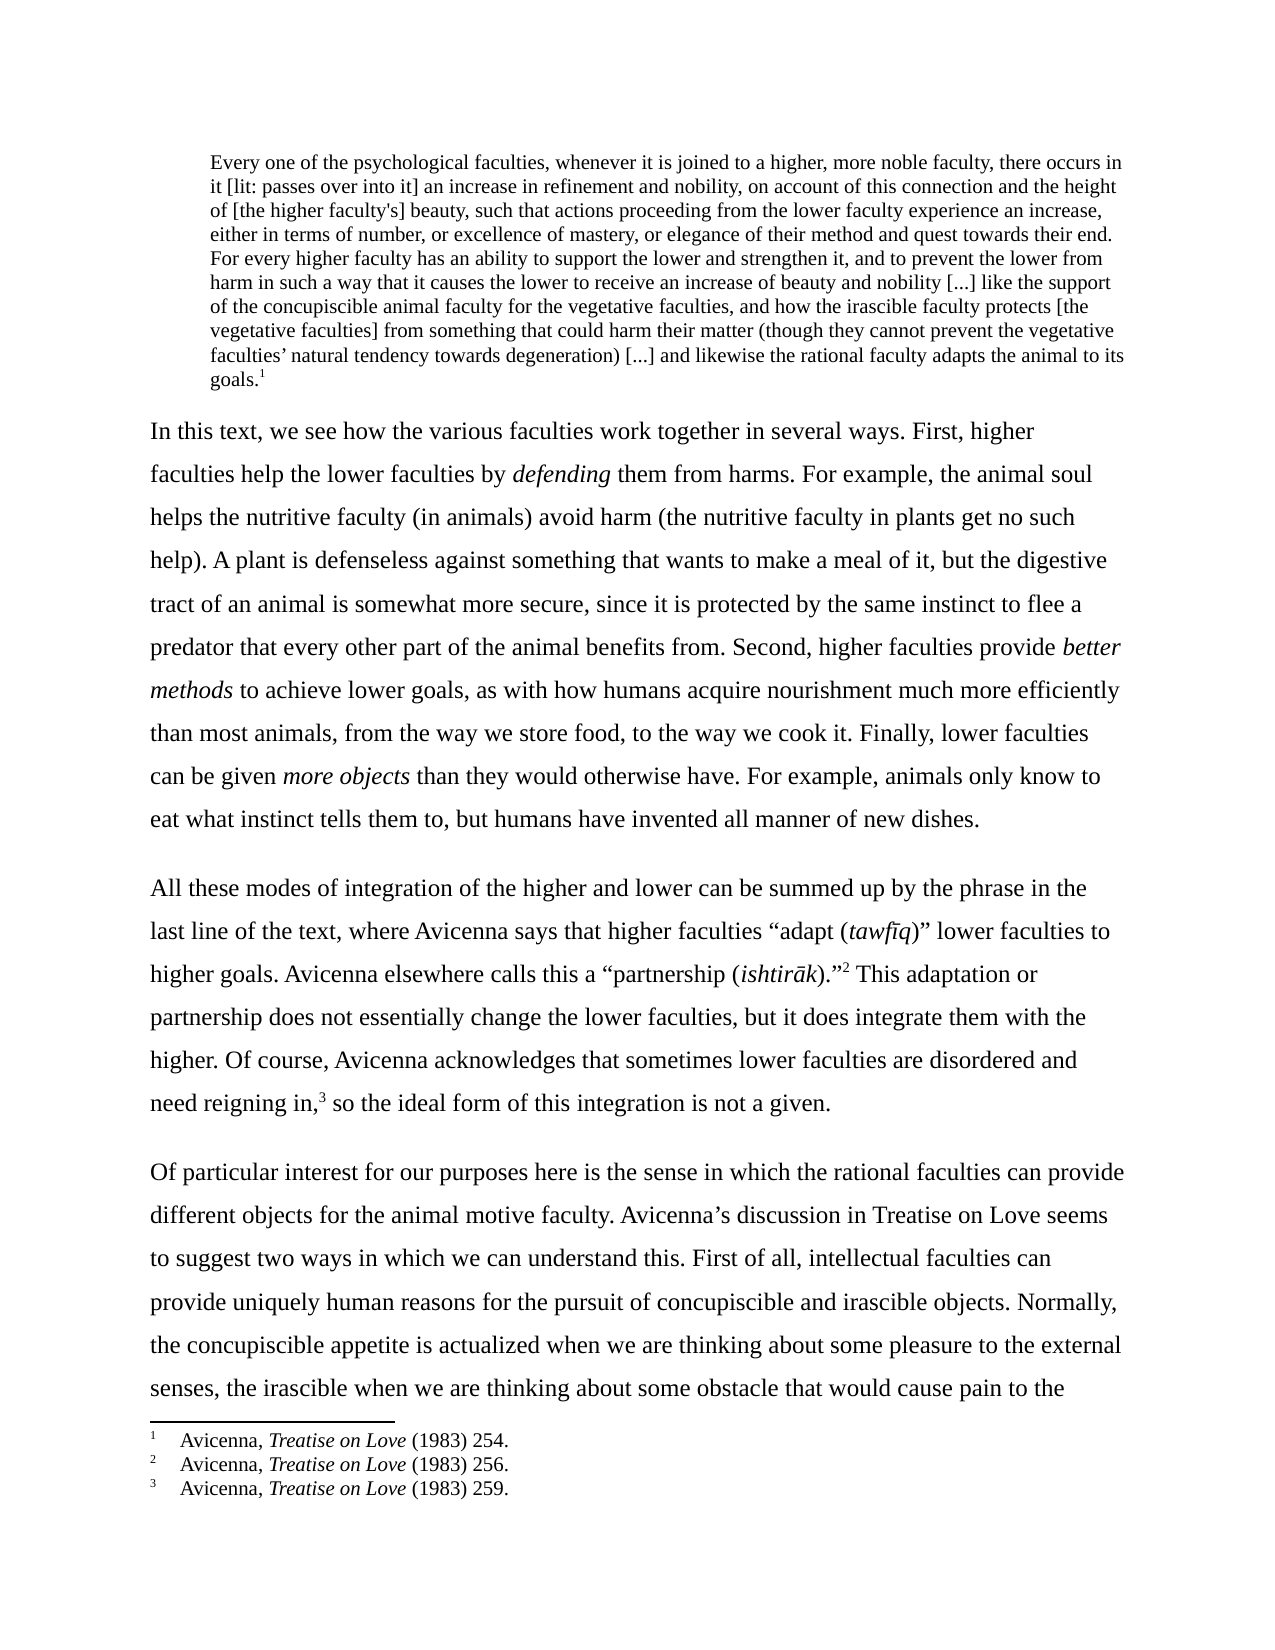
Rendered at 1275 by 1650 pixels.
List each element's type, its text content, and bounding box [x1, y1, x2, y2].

text Avicenna, Treatise on Love (1983) 256. [150, 1452, 1125, 1476]
text Of particular interest for our purposes here is the sense in which the rational faculties can provide different objects for the animal motive faculty. Avicenna’s discussion in Treatise on Love seems to suggest two ways in which we can understand this. First of all, intellectual faculties can provide uniquely human reasons for the pursuit of concupiscible and irascible objects. Normally, the concupiscible appetite is actualized when we are thinking about some pleasure to the external senses, the irascible when we are thinking about some obstacle that would cause pain to the [150, 1157, 1125, 1402]
text Avicenna, Treatise on Love (1983) 259. [150, 1476, 1125, 1500]
text Every one of the psychological faculties, whenever it is joined to a higher, more noble faculty, there occurs in it [lit: passes over into it] an increase in refinement and nobility, on account of this connection and the height of [the higher faculty's] beauty, such that actions proceeding from the lower faculty experience an increase, either in terms of number, or excellence of mastery, or elegance of their method and quest towards their end. For every higher faculty has an ability to support the lower and strengthen it, and to prevent the lower from harm in such a way that it causes the lower to receive an increase of beauty and nobility [...] like the support of the concupiscible animal faculty for the vegetative faculties, and how the irascible faculty protects [the vegetative faculties] from something that could harm their matter (though they cannot prevent the vegetative faculties’ natural tendency towards degeneration) [...] and likewise the rational faculty adapts the animal to its goals. [210, 150, 1125, 391]
text Avicenna, Treatise on Love (1983) 254. [150, 1428, 1125, 1452]
text All these modes of integration of the higher and lower can be summed up by the phrase in the last line of the text, where Avicenna says that higher faculties “adapt (tawfīq)” lower faculties to higher goals. Avicenna elsewhere calls this a “partnership (ishtirāk).” This adaptation or partnership does not essentially change the lower faculties, but it does integrate them with the higher. Of course, Avicenna acknowledges that sometimes lower faculties are disordered and need reigning in, so the ideal form of this integration is not a given. [150, 873, 1125, 1117]
text In this text, we see how the various faculties work together in several ways. First, higher faculties help the lower faculties by defending them from harms. For example, the animal soul helps the nutritive faculty (in animals) avoid harm (the nutritive faculty in plants get no such help). A plant is defenseless against something that wants to make a meal of it, but the digestive tract of an animal is somewhat more secure, since it is protected by the same instinct to flee a predator that every other part of the animal benefits from. Second, higher faculties provide better methods to achieve lower goals, as with how humans acquire nourishment much more efficiently than most animals, from the way we store food, to the way we cook it. Finally, lower faculties can be given more objects than they would otherwise have. For example, animals only know to eat what instinct tells them to, but humans have invented all manner of new dishes. [150, 416, 1125, 833]
